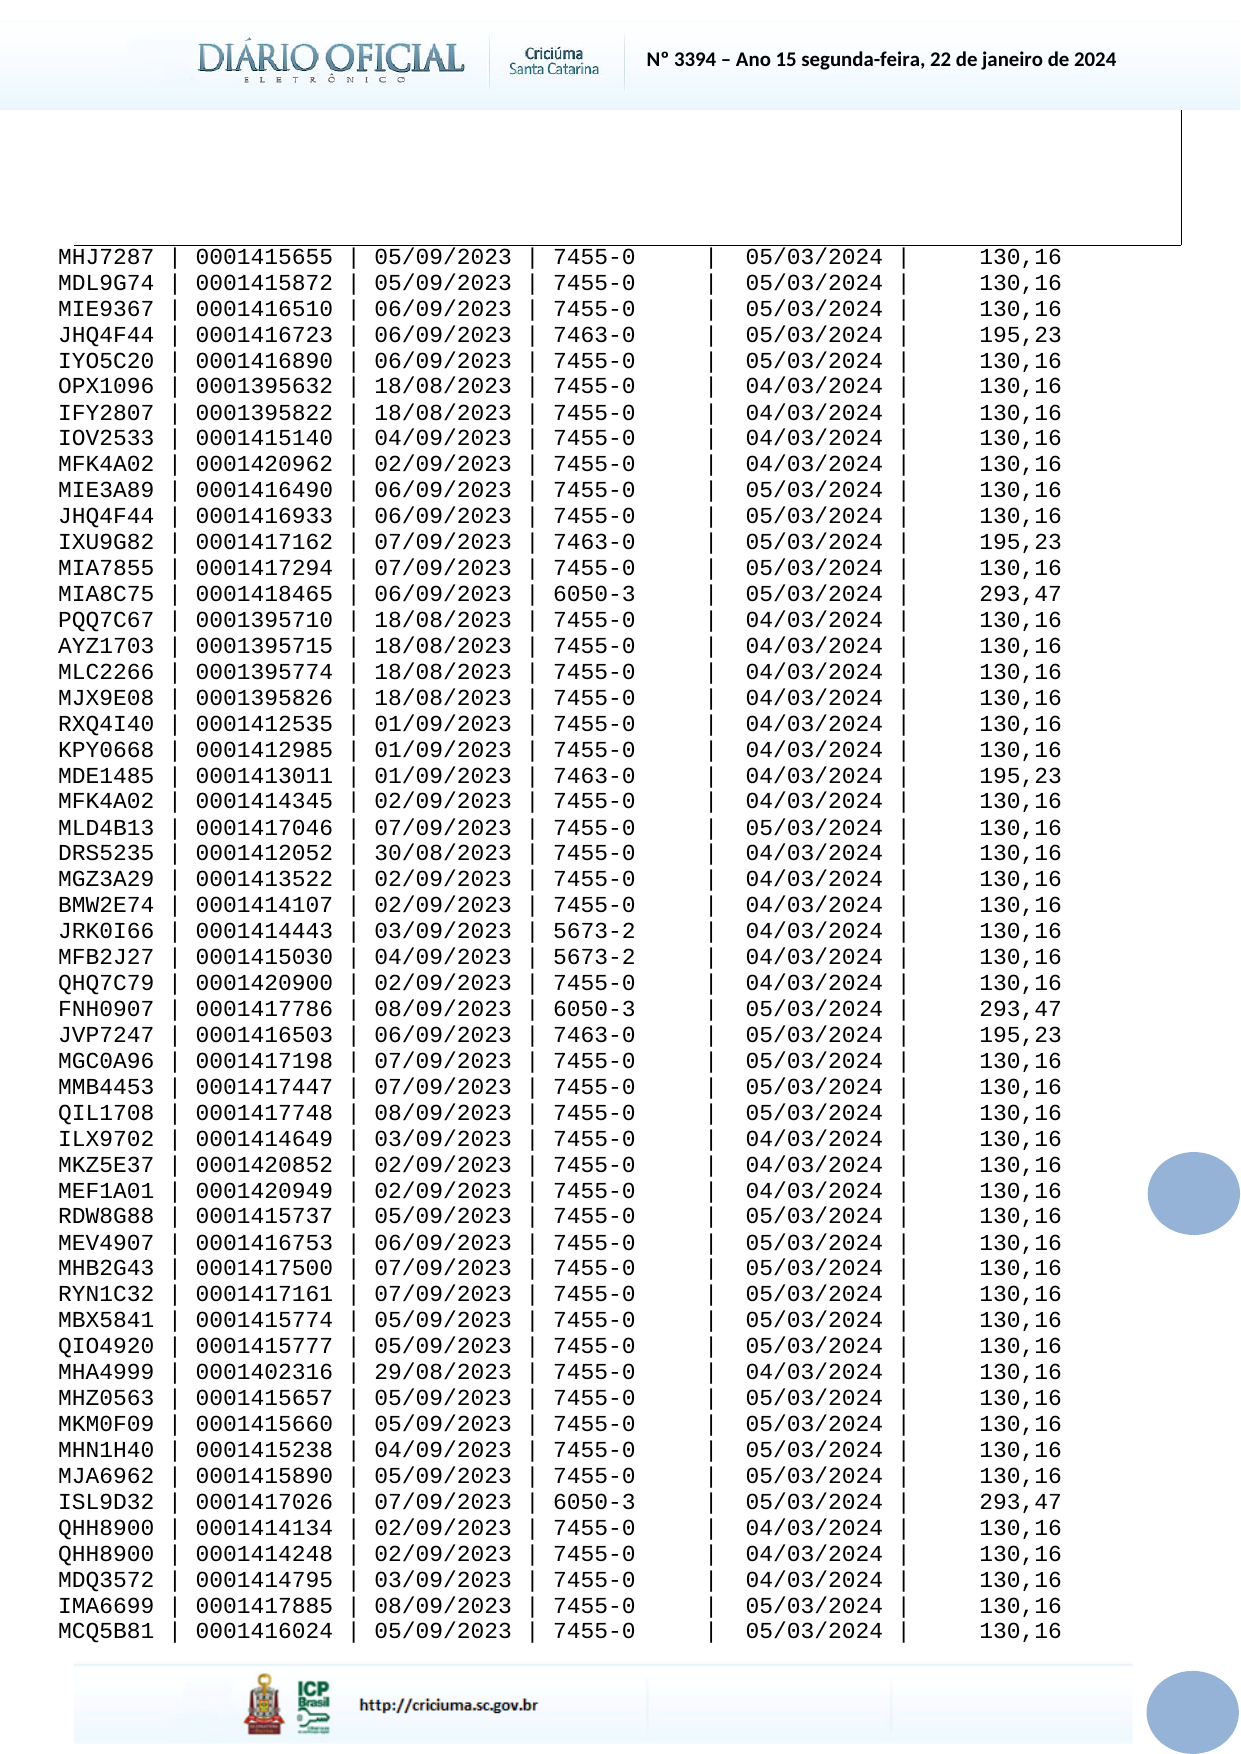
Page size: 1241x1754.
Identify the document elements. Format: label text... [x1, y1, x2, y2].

text RXQ4I40 | 0001412535 | 01/09/2023 | 7455-0 | 04/03/2024 | 130,16 [44, 712, 1181, 738]
text OPX1096 | 0001395632 | 18/08/2023 | 7455-0 | 04/03/2024 | 130,16 [44, 375, 1181, 401]
text MFK4A02 | 0001414345 | 02/09/2023 | 7455-0 | 04/03/2024 | 130,16 [44, 790, 1181, 816]
text BMW2E74 | 0001414107 | 02/09/2023 | 7455-0 | 04/03/2024 | 130,16 [44, 894, 1181, 919]
text MEF1A01 | 0001420949 | 02/09/2023 | 7455-0 | 04/03/2024 | 130,16 [44, 1179, 1150, 1205]
text MHN1H40 | 0001415238 | 04/09/2023 | 7455-0 | 05/03/2024 | 130,16 [44, 1438, 1181, 1464]
text MHJ7287 | 0001415655 | 05/09/2023 | 7455-0 | 05/03/2024 | 130,16 [44, 245, 1181, 271]
text JVP7247 | 0001416503 | 06/09/2023 | 7463-0 | 05/03/2024 | 195,23 [44, 1023, 1181, 1049]
text MCQ5B81 | 0001416024 | 05/09/2023 | 7455-0 | 05/03/2024 | 130,16 [44, 1620, 1181, 1646]
text MIE3A89 | 0001416490 | 06/09/2023 | 7455-0 | 05/03/2024 | 130,16 [44, 479, 1181, 504]
text MMB4453 | 0001417447 | 07/09/2023 | 7455-0 | 05/03/2024 | 130,16 [44, 1075, 1181, 1101]
text MBX5841 | 0001415774 | 05/09/2023 | 7455-0 | 05/03/2024 | 130,16 [44, 1309, 1181, 1334]
text JRK0I66 | 0001414443 | 03/09/2023 | 5673-2 | 04/03/2024 | 130,16 [44, 919, 1181, 946]
text MJX9E08 | 0001395826 | 18/08/2023 | 7455-0 | 04/03/2024 | 130,16 [44, 686, 1181, 712]
text QHH8900 | 0001414134 | 02/09/2023 | 7455-0 | 04/03/2024 | 130,16 [44, 1516, 1181, 1542]
text MHZ0563 | 0001415657 | 05/09/2023 | 7455-0 | 05/03/2024 | 130,16 [44, 1386, 1181, 1412]
text QHQ7C79 | 0001420900 | 02/09/2023 | 7455-0 | 04/03/2024 | 130,16 [44, 971, 1181, 997]
text ISL9D32 | 0001417026 | 07/09/2023 | 6050-3 | 05/03/2024 | 293,47 [44, 1490, 1181, 1516]
text ILX9702 | 0001414649 | 03/09/2023 | 7455-0 | 04/03/2024 | 130,16 [44, 1127, 1181, 1153]
text MFB2J27 | 0001415030 | 04/09/2023 | 5673-2 | 04/03/2024 | 130,16 [44, 946, 1181, 971]
text MDQ3572 | 0001414795 | 03/09/2023 | 7455-0 | 04/03/2024 | 130,16 [44, 1568, 1181, 1594]
text MDE1485 | 0001413011 | 01/09/2023 | 7463-0 | 04/03/2024 | 195,23 [44, 764, 1181, 790]
text MGC0A96 | 0001417198 | 07/09/2023 | 7455-0 | 05/03/2024 | 130,16 [44, 1049, 1181, 1075]
text IFY2807 | 0001395822 | 18/08/2023 | 7455-0 | 04/03/2024 | 130,16 [44, 401, 1181, 427]
text MIA7855 | 0001417294 | 07/09/2023 | 7455-0 | 05/03/2024 | 130,16 [44, 556, 1181, 582]
text MLD4B13 | 0001417046 | 07/09/2023 | 7455-0 | 05/03/2024 | 130,16 [44, 816, 1181, 842]
text QIL1708 | 0001417748 | 08/09/2023 | 7455-0 | 05/03/2024 | 130,16 [44, 1101, 1181, 1127]
text DRS5235 | 0001412052 | 30/08/2023 | 7455-0 | 04/03/2024 | 130,16 [44, 842, 1181, 868]
text MGZ3A29 | 0001413522 | 02/09/2023 | 7455-0 | 04/03/2024 | 130,16 [44, 868, 1181, 894]
text MHB2G43 | 0001417500 | 07/09/2023 | 7455-0 | 05/03/2024 | 130,16 [44, 1257, 1181, 1283]
text PQQ7C67 | 0001395710 | 18/08/2023 | 7455-0 | 04/03/2024 | 130,16 [44, 608, 1181, 634]
text FNH0907 | 0001417786 | 08/09/2023 | 6050-3 | 05/03/2024 | 293,47 [44, 997, 1181, 1023]
text QHH8900 | 0001414248 | 02/09/2023 | 7455-0 | 04/03/2024 | 130,16 [44, 1542, 1181, 1568]
text MIE9367 | 0001416510 | 06/09/2023 | 7455-0 | 05/03/2024 | 130,16 [44, 297, 1181, 323]
text MKM0F09 | 0001415660 | 05/09/2023 | 7455-0 | 05/03/2024 | 130,16 [44, 1412, 1181, 1438]
text MHA4999 | 0001402316 | 29/08/2023 | 7455-0 | 04/03/2024 | 130,16 [44, 1361, 1181, 1386]
text RYN1C32 | 0001417161 | 07/09/2023 | 7455-0 | 05/03/2024 | 130,16 [44, 1283, 1181, 1309]
text MIA8C75 | 0001418465 | 06/09/2023 | 6050-3 | 05/03/2024 | 293,47 [44, 582, 1181, 608]
text MKZ5E37 | 0001420852 | 02/09/2023 | 7455-0 | 04/03/2024 | 130,16 [44, 1153, 1180, 1179]
text IXU9G82 | 0001417162 | 07/09/2023 | 7463-0 | 05/03/2024 | 195,23 [44, 531, 1181, 556]
text MFK4A02 | 0001420962 | 02/09/2023 | 7455-0 | 04/03/2024 | 130,16 [44, 453, 1181, 479]
text MDL9G74 | 0001415872 | 05/09/2023 | 7455-0 | 05/03/2024 | 130,16 [44, 271, 1181, 297]
text MEV4907 | 0001416753 | 06/09/2023 | 7455-0 | 05/03/2024 | 130,16 [44, 1231, 1181, 1257]
text KPY0668 | 0001412985 | 01/09/2023 | 7455-0 | 04/03/2024 | 130,16 [44, 738, 1181, 764]
text IOV2533 | 0001415140 | 04/09/2023 | 7455-0 | 04/03/2024 | 130,16 [44, 427, 1181, 453]
text IYO5C20 | 0001416890 | 06/09/2023 | 7455-0 | 05/03/2024 | 130,16 [44, 349, 1181, 375]
text IMA6699 | 0001417885 | 08/09/2023 | 7455-0 | 05/03/2024 | 130,16 [44, 1594, 1181, 1620]
text RDW8G88 | 0001415737 | 05/09/2023 | 7455-0 | 05/03/2024 | 130,16 [44, 1205, 1171, 1231]
text JHQ4F44 | 0001416933 | 06/09/2023 | 7455-0 | 05/03/2024 | 130,16 [44, 504, 1181, 531]
text JHQ4F44 | 0001416723 | 06/09/2023 | 7463-0 | 05/03/2024 | 195,23 [44, 323, 1181, 349]
text MLC2266 | 0001395774 | 18/08/2023 | 7455-0 | 04/03/2024 | 130,16 [44, 660, 1181, 686]
text QIO4920 | 0001415777 | 05/09/2023 | 7455-0 | 05/03/2024 | 130,16 [44, 1334, 1181, 1361]
text AYZ1703 | 0001395715 | 18/08/2023 | 7455-0 | 04/03/2024 | 130,16 [44, 634, 1181, 660]
text MJA6962 | 0001415890 | 05/09/2023 | 7455-0 | 05/03/2024 | 130,16 [44, 1464, 1181, 1490]
